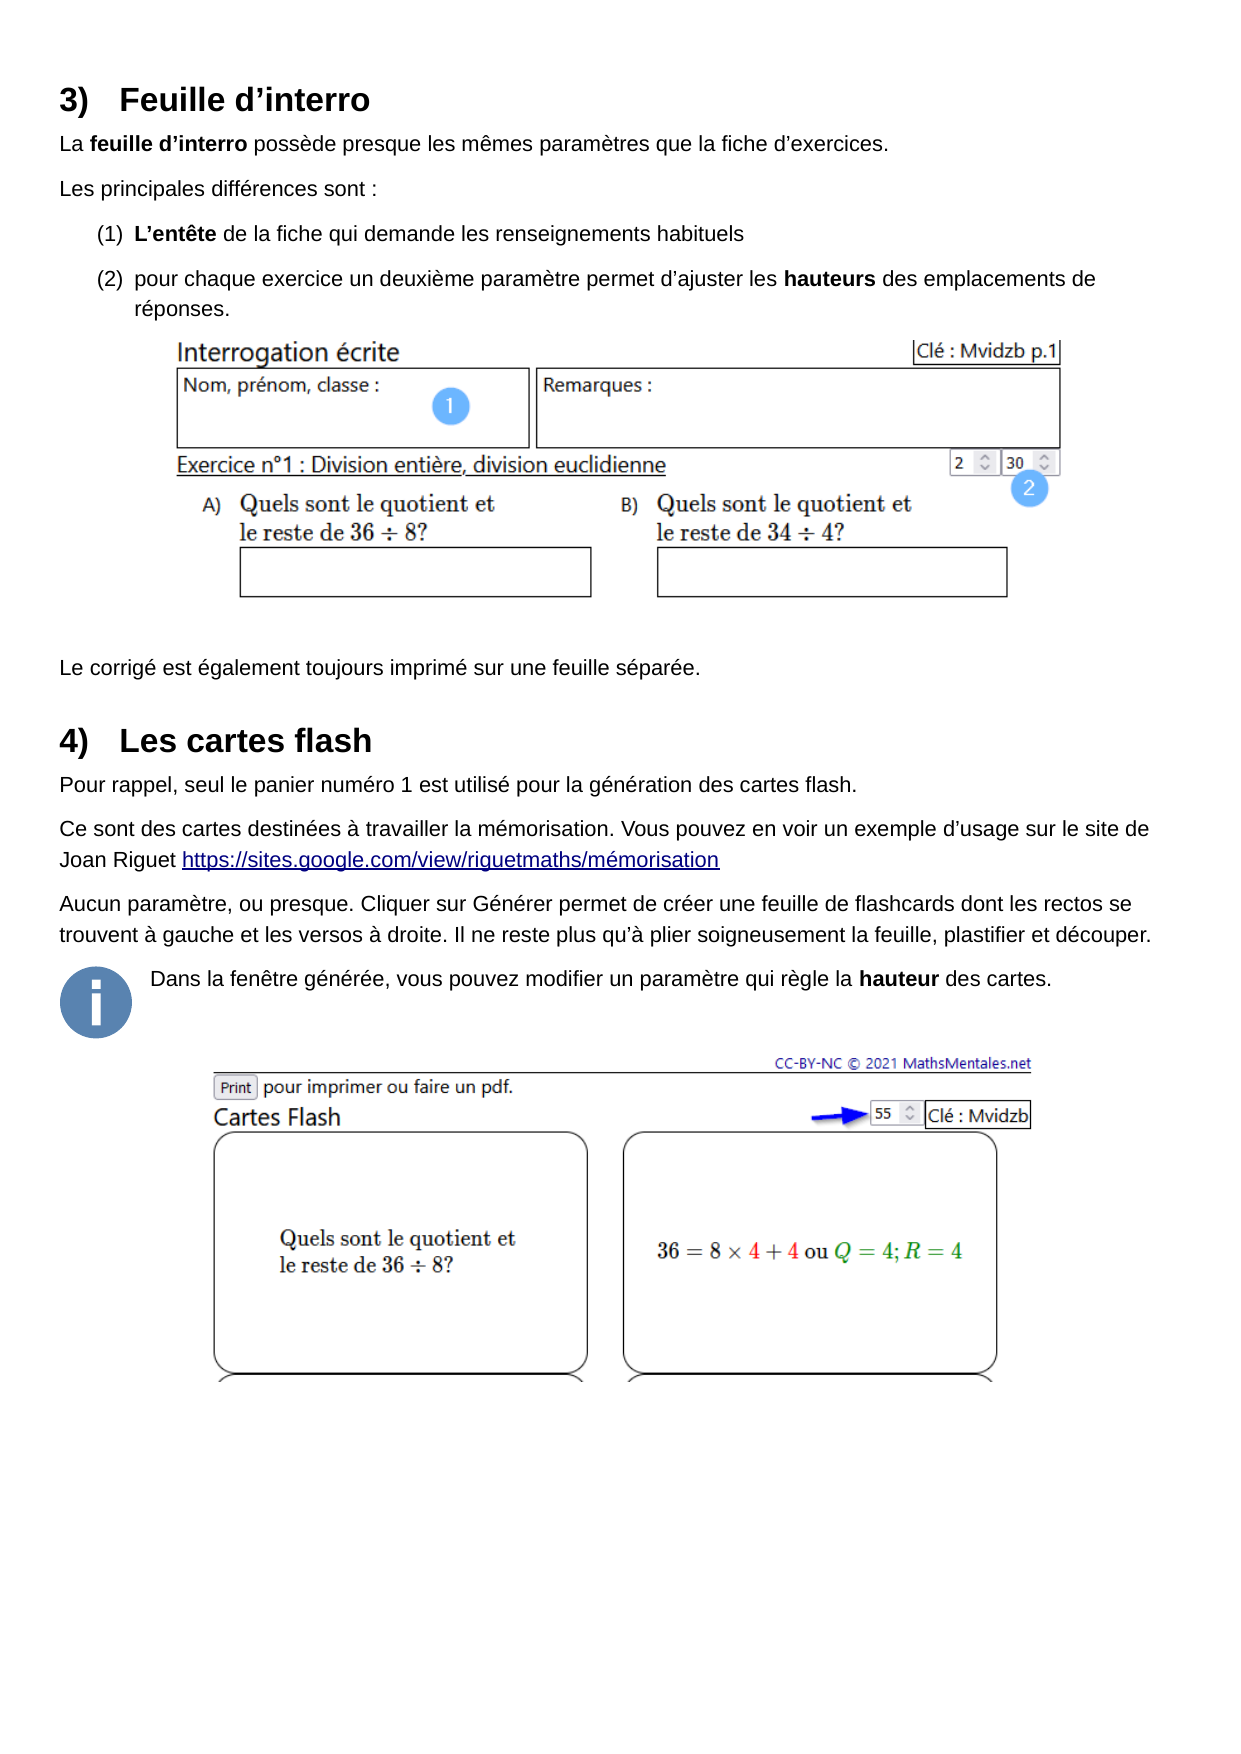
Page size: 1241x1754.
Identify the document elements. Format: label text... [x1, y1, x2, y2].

text Dans la fenêtre générée, vous pouvez modifier un paramètre qui règle la hauteur des cartes. [102, 966, 1181, 992]
list L’entête de la fiche qui demande les renseignements habituels [97, 221, 1181, 246]
picture [209, 1050, 1037, 1382]
text Les principales différences sont : [59, 176, 1181, 201]
text Ce sont des cartes destinées à travailler la mémorisation. Vous pouvez en voir un exemple d’usage sur le site de Joan Riguet https://sites.google.com/view/riguetmaths/mémorisation [59, 816, 1181, 872]
picture [173, 340, 1067, 605]
text Le corrigé est également toujours imprimé sur une feuille séparée. [59, 655, 1181, 680]
list pour chaque exercice un deuxième paramètre permet d’ajuster les hauteurs des emplacements de réponses. [97, 265, 1181, 321]
text Pour rappel, seul le panier numéro 1 est utilisé pour la génération des cartes flash. [59, 772, 1181, 797]
text Aucun paramètre, ou presque. Cliquer sur Générer permet de créer une feuille de flashcards dont les rectos se trouvent à gauche et les versos à droite. Il ne reste plus qu’à plier soigneusement la feuille, plastifier et découper. [59, 891, 1181, 947]
subtitle Les cartes flash [59, 720, 1181, 759]
text La feuille d’interro possède presque les mêmes paramètres que la fiche d’exercices. [59, 131, 1181, 156]
subtitle Feuille d’interro [59, 80, 1181, 118]
